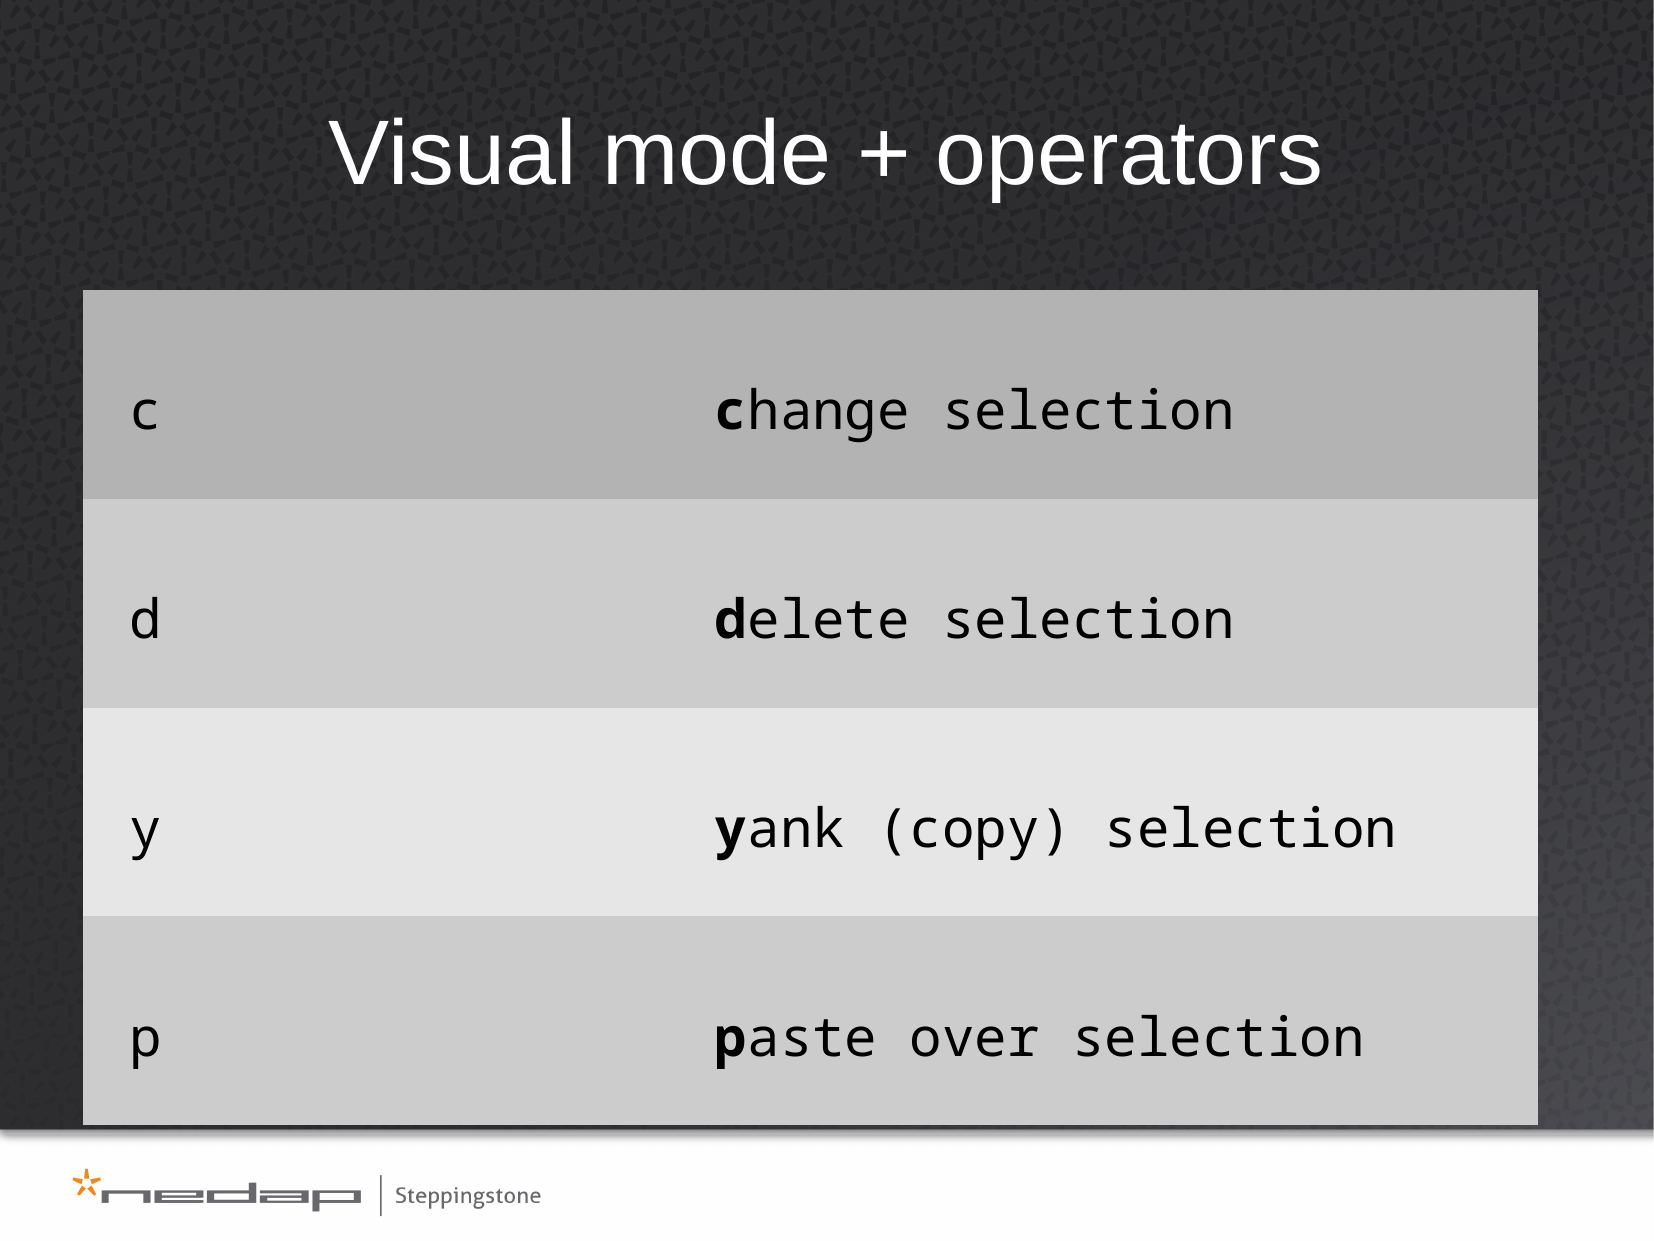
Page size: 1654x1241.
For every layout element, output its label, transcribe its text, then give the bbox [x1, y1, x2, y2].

table_cell d delete selection [83, 499, 1538, 708]
title Visual mode + operators [82, 49, 1571, 257]
table_header c change selection [83, 290, 1538, 499]
table_cell p paste over selection [83, 916, 1538, 1125]
picture [0, 0, 1654, 1241]
table_cell y yank (copy) selection [83, 708, 1538, 916]
